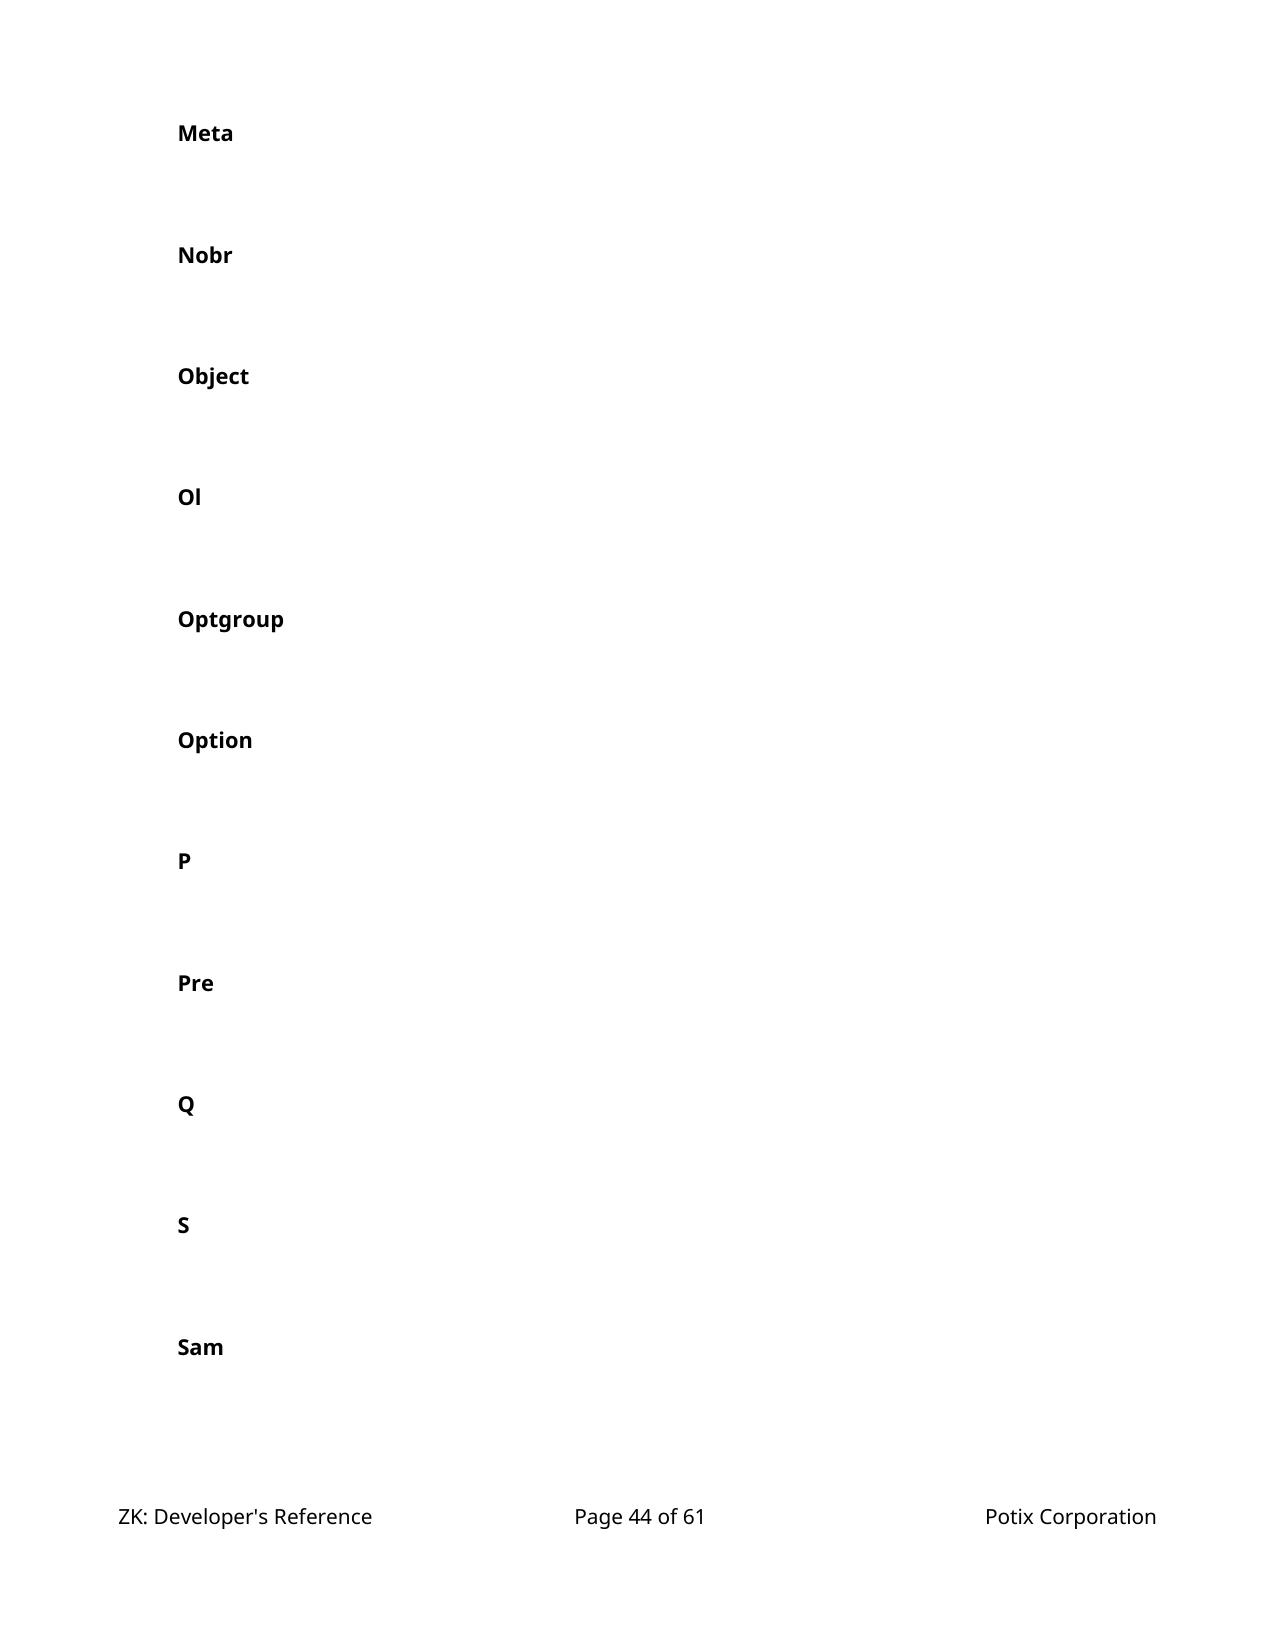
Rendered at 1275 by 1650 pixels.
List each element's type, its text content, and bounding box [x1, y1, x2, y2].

subtitle Optgroup [177, 603, 1157, 633]
subtitle Option [177, 725, 1157, 755]
subtitle Object [177, 361, 1157, 391]
subtitle S [177, 1210, 1157, 1240]
subtitle Pre [177, 968, 1157, 998]
subtitle Nobr [177, 239, 1157, 269]
subtitle P [177, 846, 1157, 876]
subtitle Ol [177, 482, 1157, 512]
subtitle Q [177, 1089, 1157, 1119]
subtitle Sam [177, 1332, 1157, 1362]
subtitle Meta [177, 118, 1157, 148]
